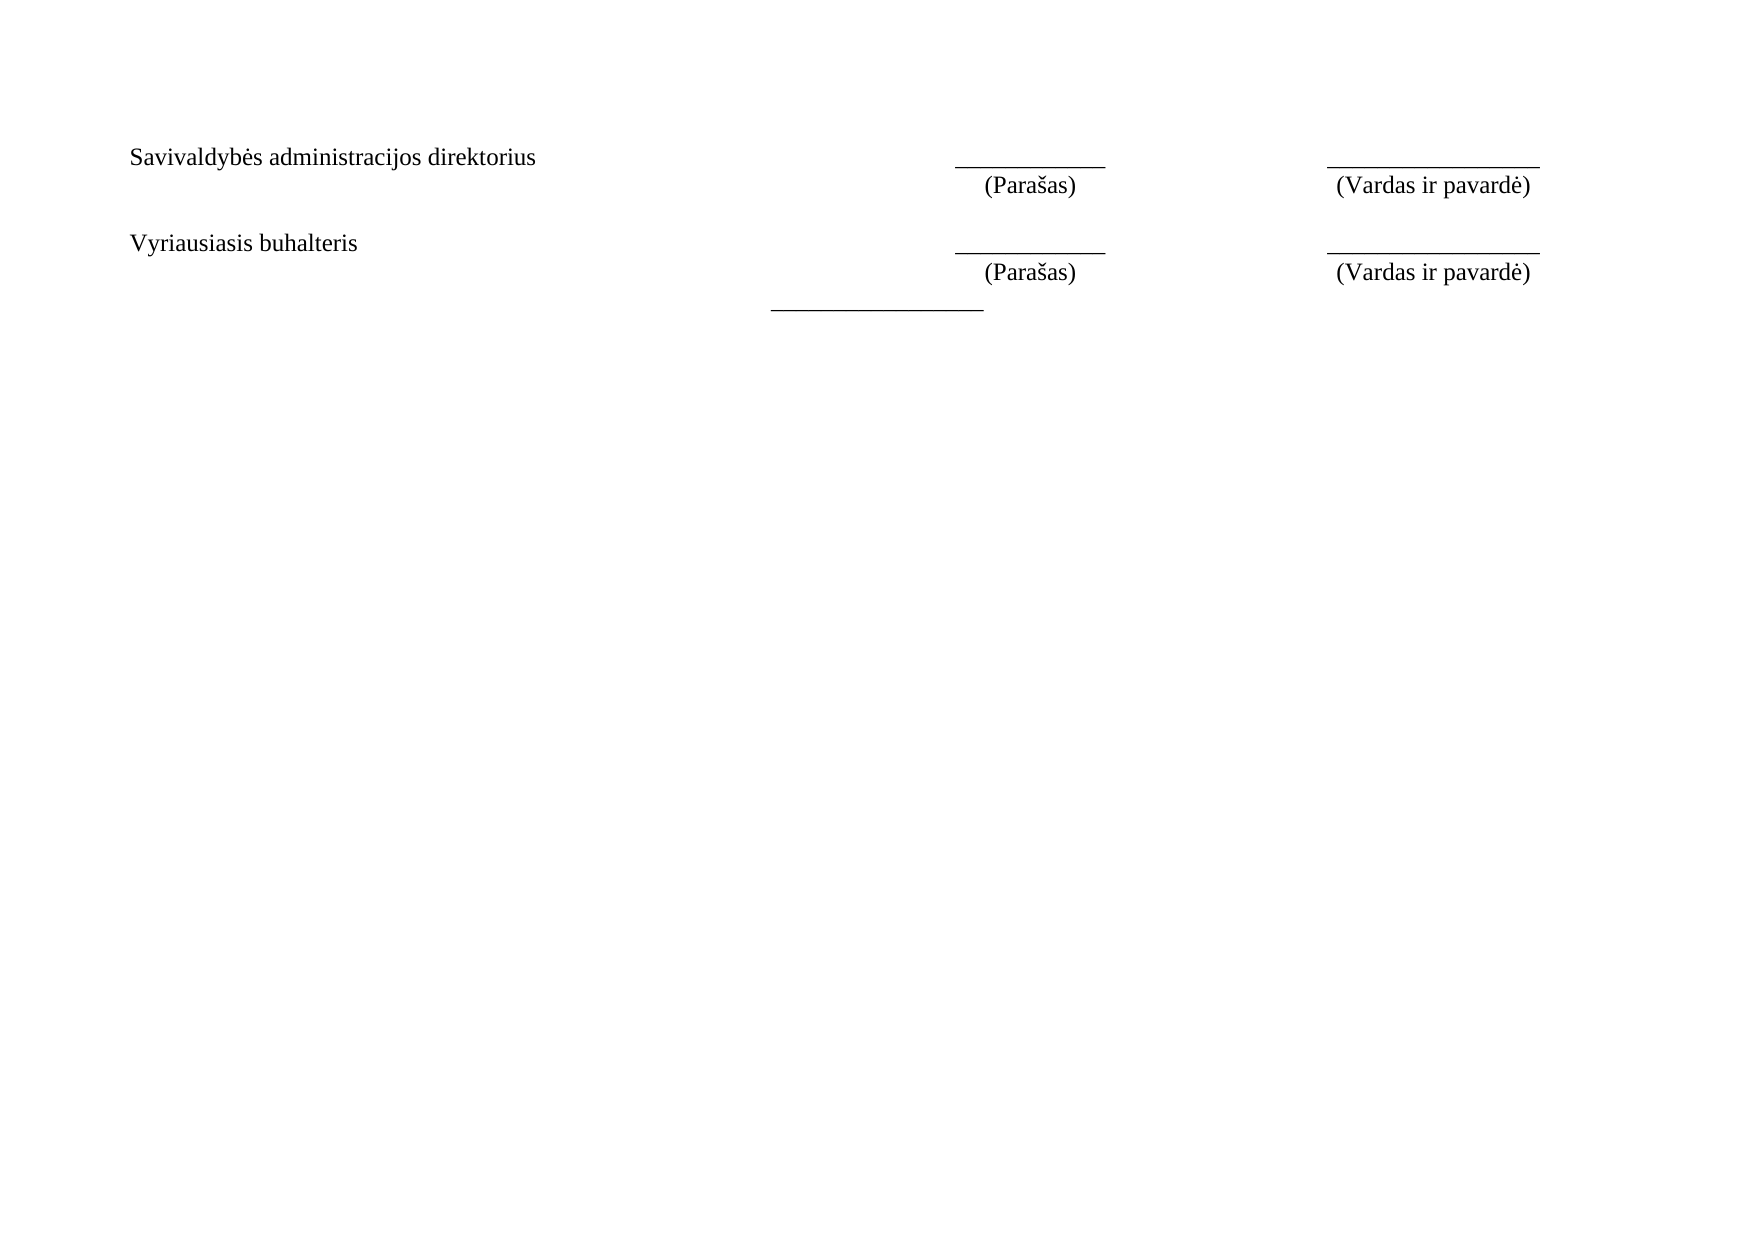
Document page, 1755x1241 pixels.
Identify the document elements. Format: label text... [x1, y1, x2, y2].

text _________________ [118, 286, 1636, 314]
table_header ____________ (Parašas) [848, 228, 1213, 286]
table_header ____________ (Parašas) [848, 142, 1213, 199]
table_header Vyriausiasis buhalteris [118, 228, 847, 286]
table_header _________________ (Vardas ir pavardė) [1213, 228, 1653, 286]
table_header Savivaldybės administracijos direktorius [118, 142, 847, 199]
table_header _________________ (Vardas ir pavardė) [1213, 142, 1653, 199]
